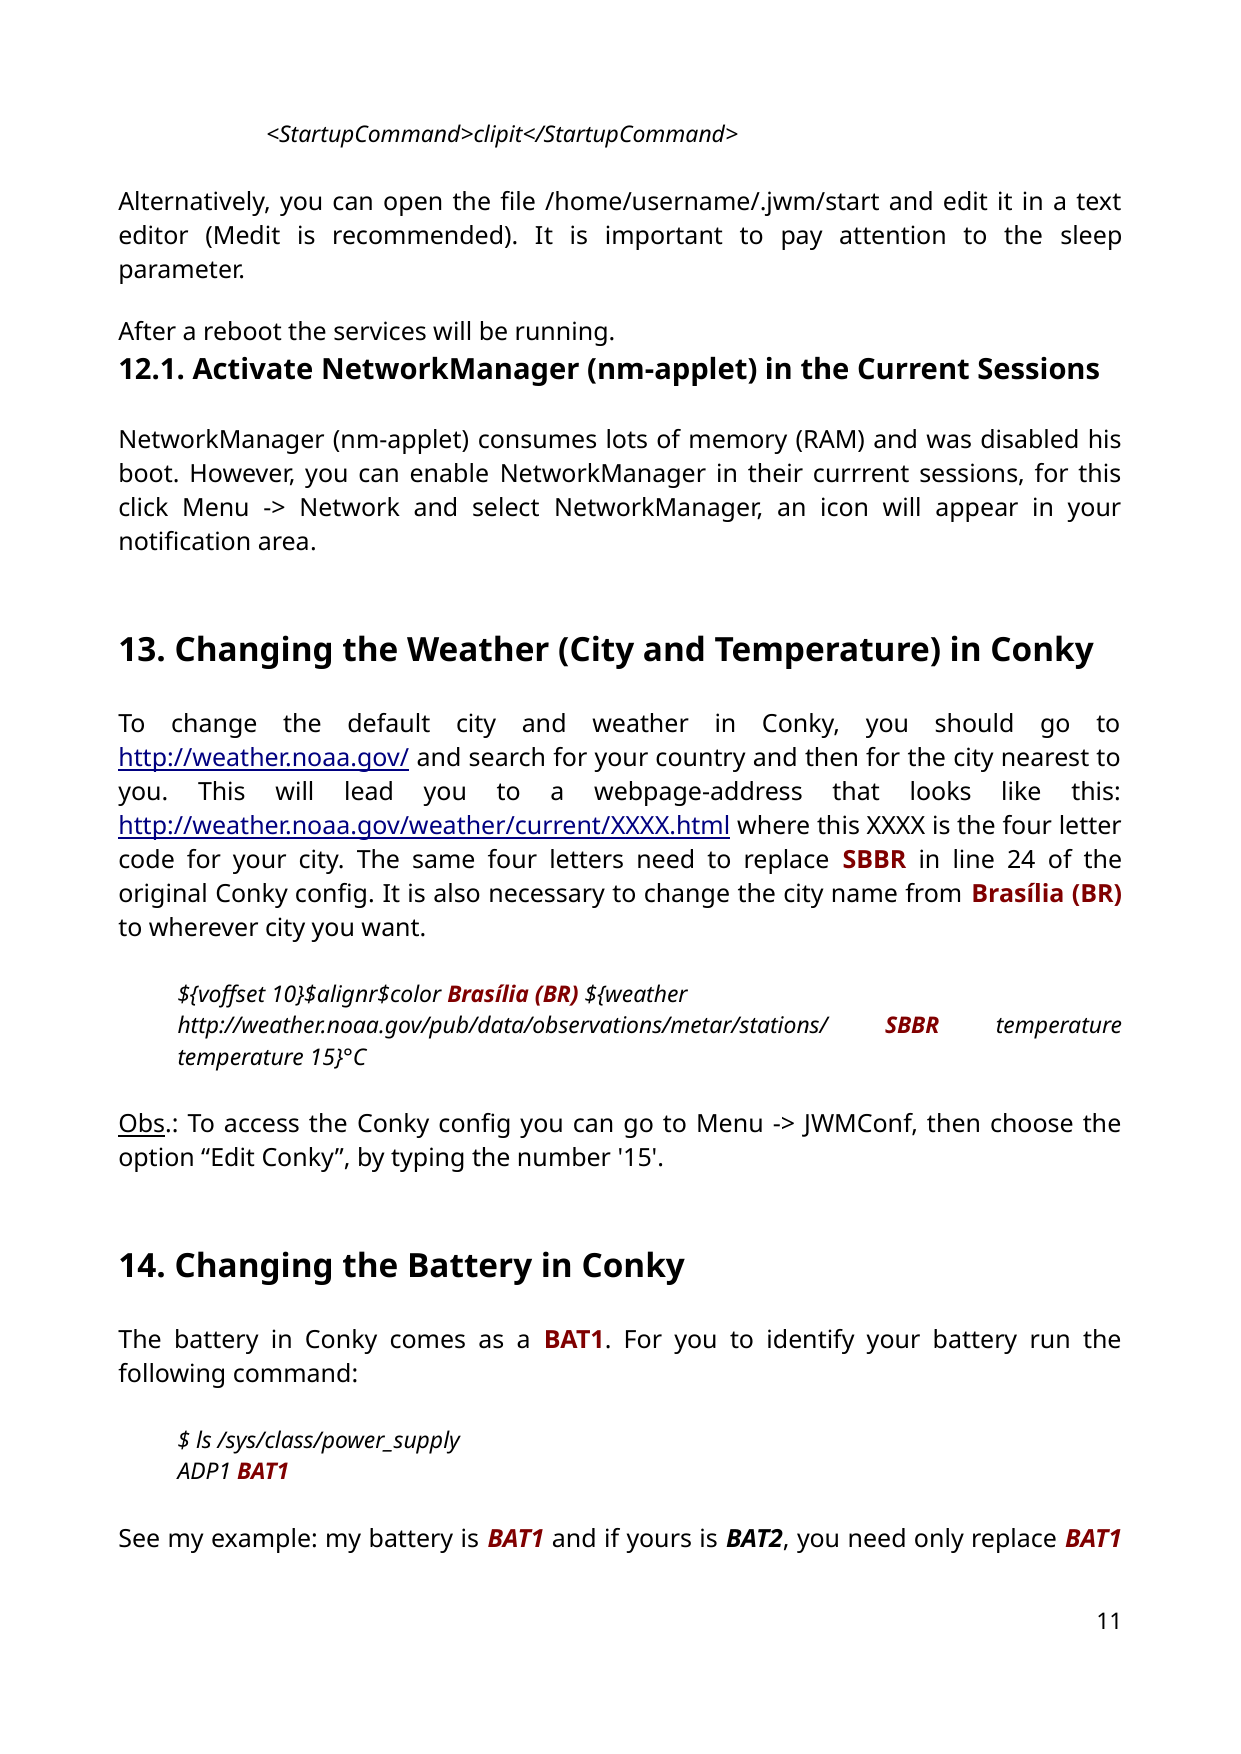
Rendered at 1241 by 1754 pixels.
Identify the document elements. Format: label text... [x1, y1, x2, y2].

text ${voffset 10}$alignr$color Brasília (BR) ${weather [177, 978, 1122, 1009]
text NetworkManager (nm-applet) consumes lots of memory (RAM) and was disabled his boot. However, you can enable NetworkManager in their currrent sessions, for this click Menu -> Network and select NetworkManager, an icon will appear in your notification area. [118, 422, 1122, 558]
text ADP1 BAT1 [177, 1455, 1122, 1486]
text Alternatively, you can open the file /home/username/.jwm/start and edit it in a text editor (Medit is recommended). It is important to pay attention to the sleep parameter. [118, 183, 1122, 286]
text http://weather.noaa.gov/pub/data/observations/metar/stations/ SBBR temperature temperature 15}°C [177, 1009, 1122, 1072]
text See my example: my battery is BAT1 and if yours is BAT2, you need only replace BAT1 [118, 1486, 1122, 1554]
text <StartupCommand>clipit</StartupCommand> [177, 118, 1122, 149]
subtitle 13. Changing the Weather (City and Temperature) in Conky [118, 626, 1122, 672]
text Obs.: To access the Conky config you can go to Menu -> JWMConf, then choose the option “Edit Conky”, by typing the number '15'. [118, 1106, 1122, 1174]
subtitle 12.1. Activate NetworkManager (nm-applet) in the Current Sessions [118, 348, 1122, 388]
text To change the default city and weather in Conky, you should go to http://weather.noaa.gov/ and search for your country and then for the city nearest to you. This will lead you to a webpage-address that looks like this: http://weather.noaa.gov/weather/current/XXXX.html where this XXXX is the four letter code for your city. The same four letters need to replace SBBR in line 24 of the original Conky config. It is also necessary to change the city name from Brasília (BR) to wherever city you want. [118, 706, 1122, 944]
text After a reboot the services will be running. [118, 314, 1122, 348]
text $ ls /sys/class/power_supply [177, 1424, 1122, 1455]
subtitle 14. Changing the Battery in Conky [118, 1242, 1122, 1288]
text The battery in Conky comes as a BAT1. For you to identify your battery run the following command: [118, 1322, 1122, 1390]
